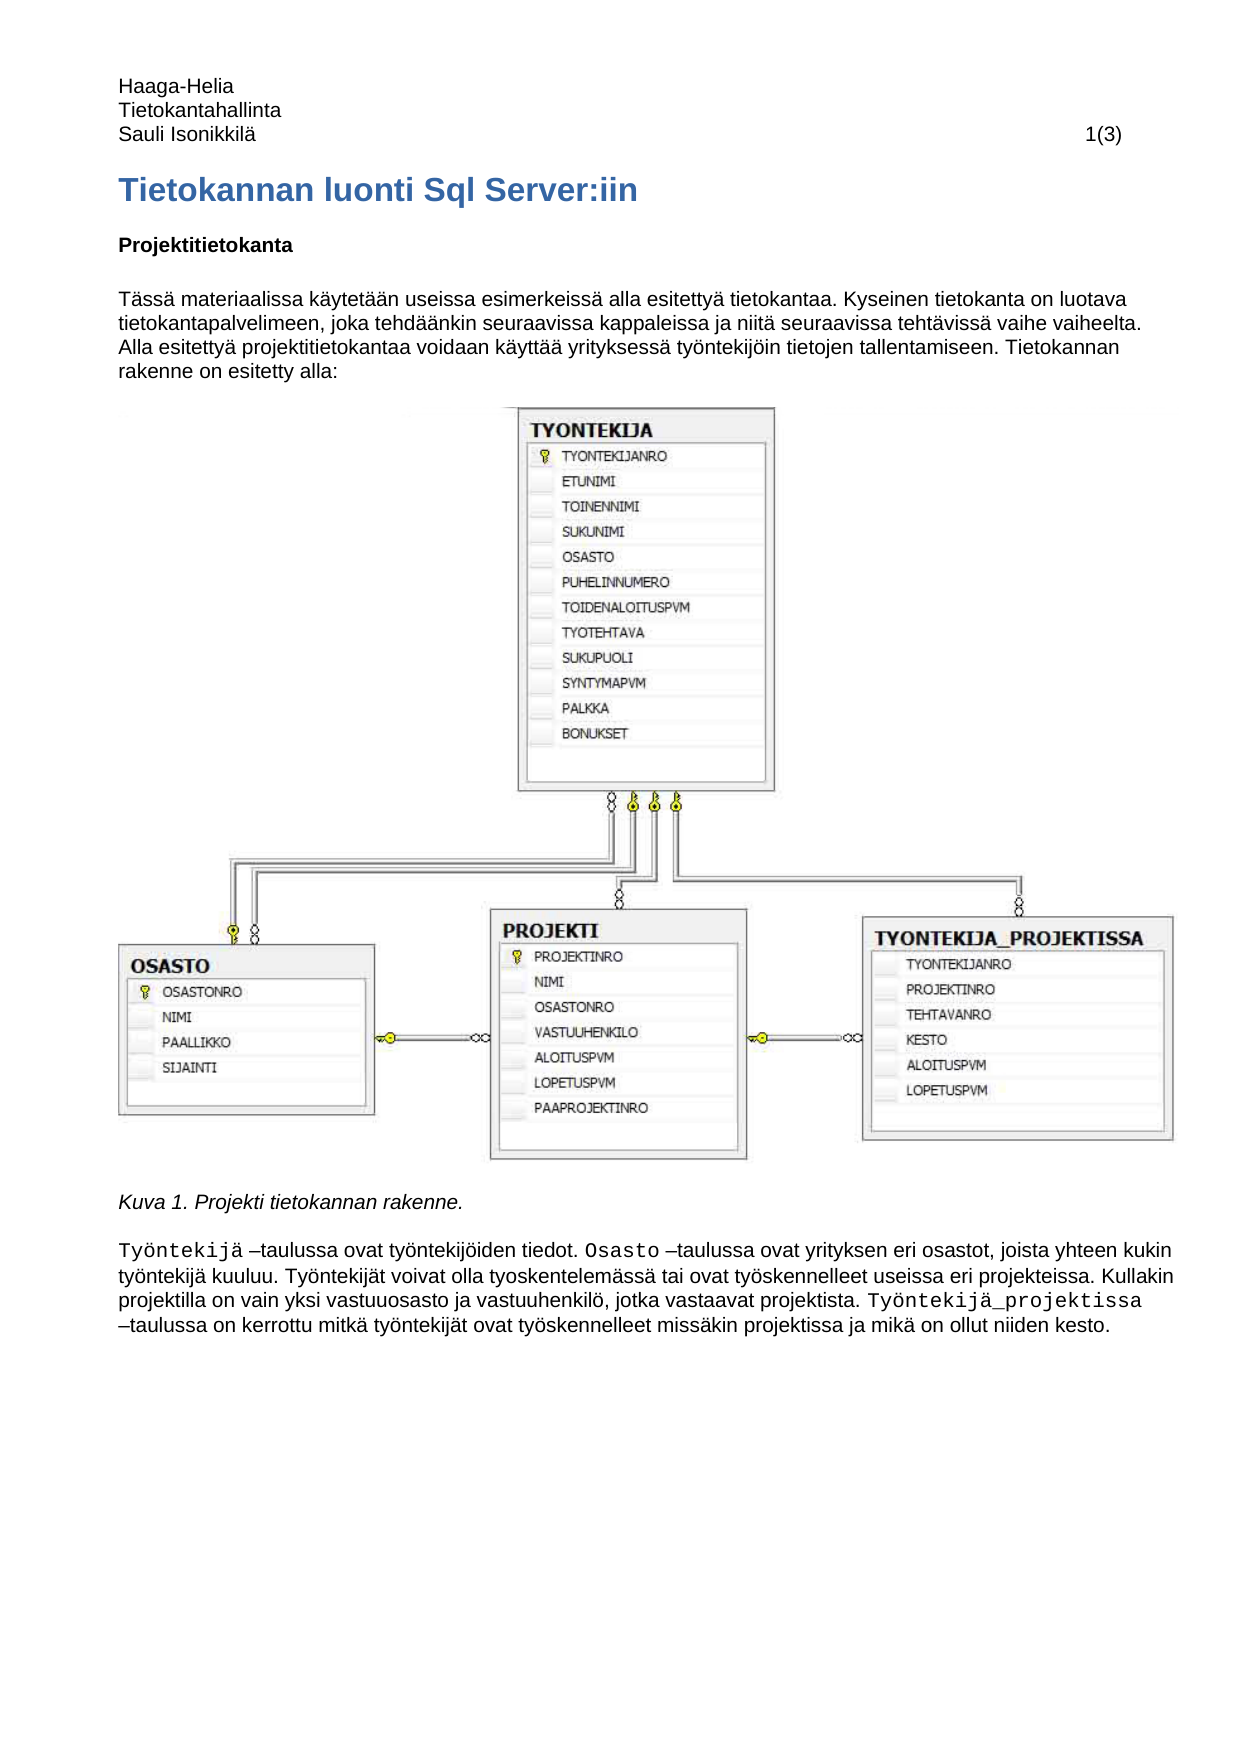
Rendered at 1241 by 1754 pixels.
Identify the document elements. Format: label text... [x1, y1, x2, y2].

picture [118, 407, 1180, 1166]
subtitle Projektitietokanta [118, 233, 1181, 257]
text Työntekijä –taulussa ovat työntekijöiden tiedot. Osasto –taulussa ovat yrityksen eri osastot, joista yhteen kukin työntekijä kuuluu. Työntekijät voivat olla tyoskentelemässä tai ovat työskennelleet useissa eri projekteissa. Kullakin projektilla on vain yksi vastuuosasto ja vastuuhenkilö, jotka vastaavat projektista. Työntekijä_projektissa –taulussa on kerrottu mitkä työntekijät ovat työskennelleet missäkin projektissa ja mikä on ollut niiden kesto. [118, 1238, 1181, 1337]
text Tietokannan luonti Sql Server:iin [118, 170, 1181, 208]
text Kuva 1. Projekti tietokannan rakenne. [118, 1166, 1181, 1214]
text Tässä materiaalissa käytetään useissa esimerkeissä alla esitettyä tietokantaa. Kyseinen tietokanta on luotava tietokantapalvelimeen, joka tehdäänkin seuraavissa kappaleissa ja niitä seuraavissa tehtävissä vaihe vaiheelta. Alla esitettyä projektitietokantaa voidaan käyttää yrityksessä työntekijöin tietojen tallentamiseen. Tietokannan rakenne on esitetty alla: [118, 287, 1181, 383]
